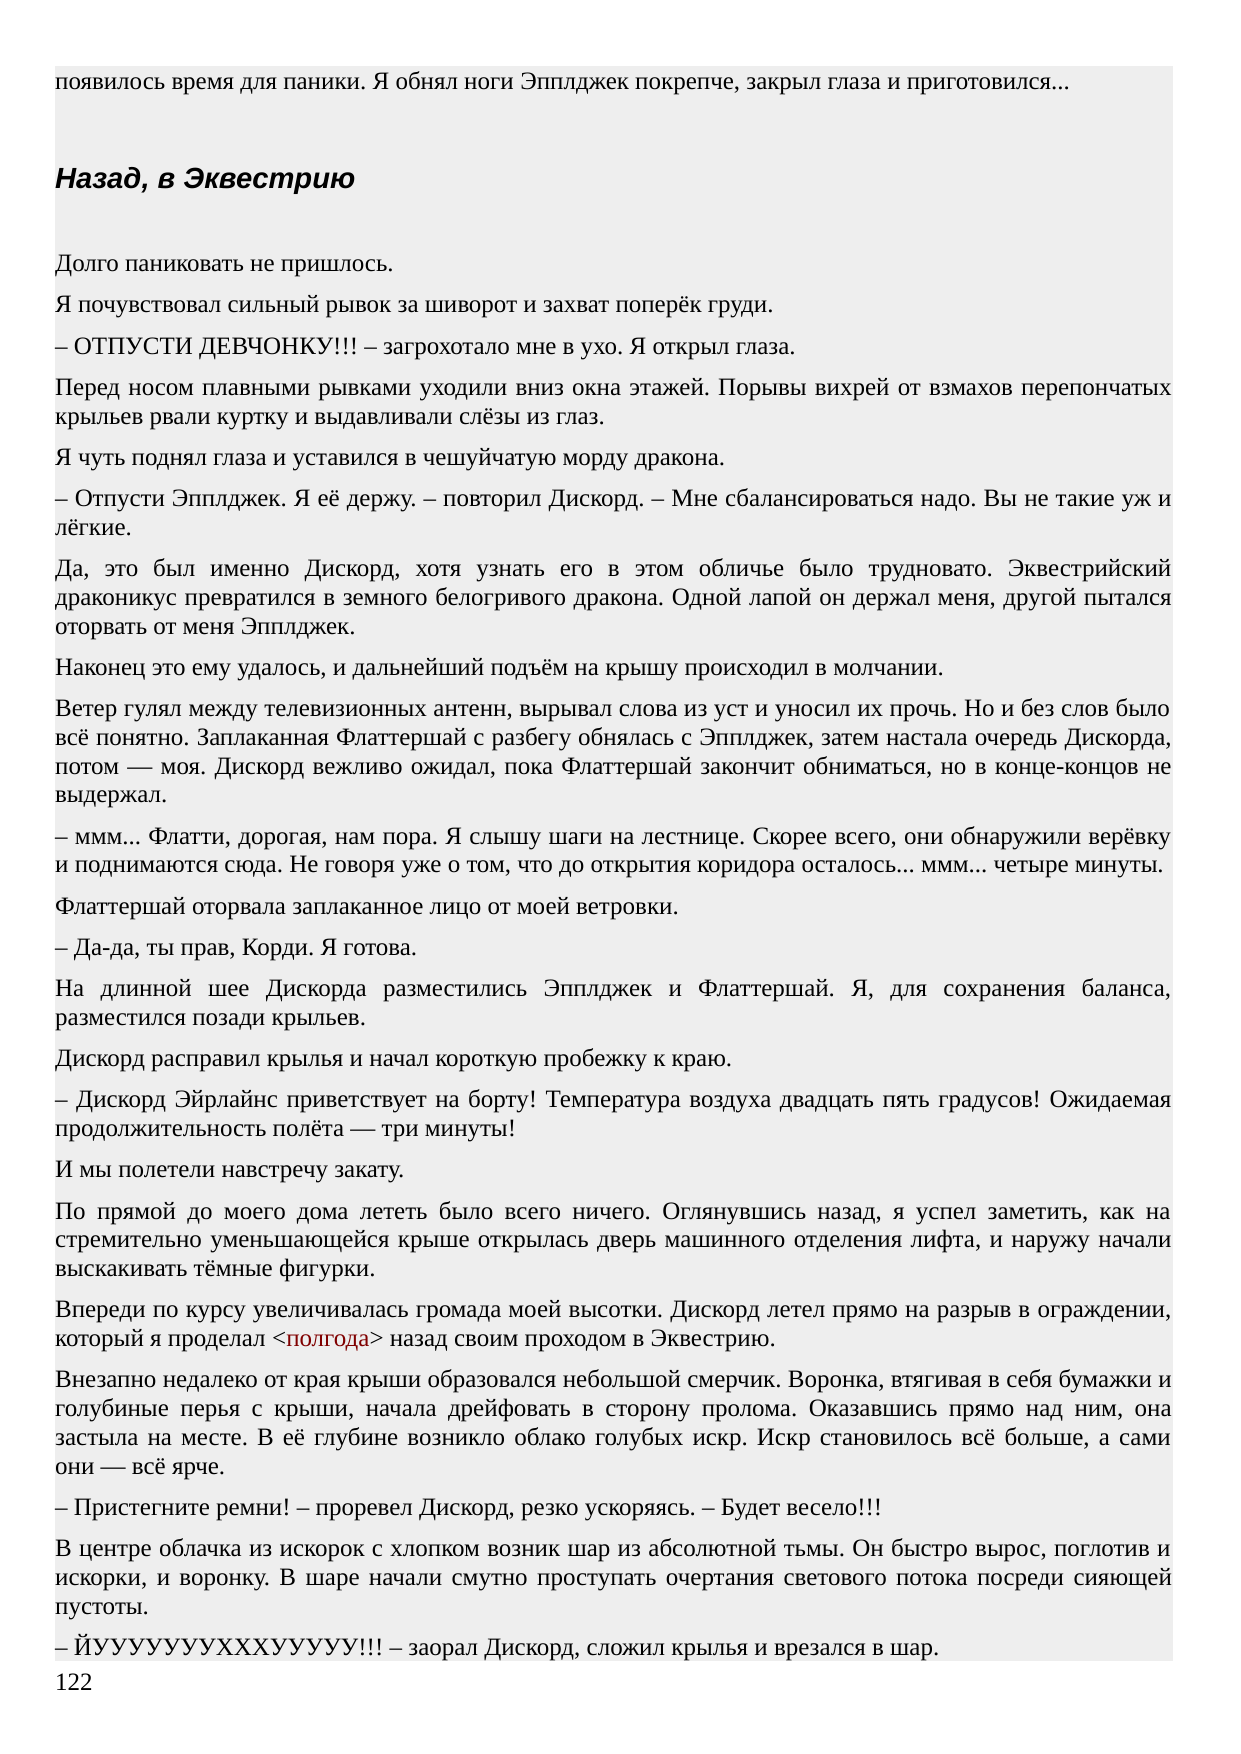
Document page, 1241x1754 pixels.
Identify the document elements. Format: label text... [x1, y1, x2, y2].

text – ОТПУСТИ ДЕВЧОНКУ!!! – загрохотало мне в ухо. Я открыл глаза. [55, 331, 1173, 359]
text Да, это был именно Дискорд, хотя узнать его в этом обличье было трудновато. Эквестрийский драконикус превратился в земного белогривого дракона. Одной лапой он держал меня, другой пытался оторвать от меня Эпплджек. [55, 553, 1173, 639]
text – Пристегните ремни! – проревел Дискорд, резко ускоряясь. – Будет весело!!! [55, 1492, 1173, 1521]
text Флаттершай оторвала заплаканное лицо от моей ветровки. [55, 891, 1173, 919]
text – Отпусти Эпплджек. Я её держу. – повторил Дискорд. – Мне сбалансироваться надо. Вы не такие уж и лёгкие. [55, 483, 1173, 541]
text На длинной шее Дискорда разместились Эпплджек и Флаттершай. Я, для сохранения баланса, разместился позади крыльев. [55, 973, 1173, 1031]
text В центре облачка из искорок с хлопком возник шар из абсолютной тьмы. Он быстро вырос, поглотив и искорки, и воронку. В шаре начали смутно проступать очертания светового потока посреди сияющей пустоты. [55, 1533, 1173, 1619]
text Внезапно недалеко от края крыши образовался небольшой смерчик. Воронка, втягивая в себя бумажки и голубиные перья с крыши, начала дрейфовать в сторону пролома. Оказавшись прямо над ним, она застыла на месте. В её глубине возникло облако голубых искр. Искр становилось всё больше, а сами они — всё ярче. [55, 1364, 1173, 1479]
text – Дискорд Эйрлайнс приветствует на борту! Температура воздуха двадцать пять градусов! Ожидаемая продолжительность полёта — три минуты! [55, 1084, 1173, 1142]
text Дискорд расправил крылья и начал короткую пробежку к краю. [55, 1043, 1173, 1072]
text И мы полетели навстречу закату. [55, 1154, 1173, 1183]
text Наконец это ему удалось, и дальнейший подъём на крышу происходил в молчании. [55, 652, 1173, 681]
subtitle Назад, в Эквестрию [55, 161, 1173, 194]
text Ветер гулял между телевизионных антенн, вырывал слова из уст и уносил их прочь. Но и без слов было всё понятно. Заплаканная Флаттершай с разбегу обнялась с Эпплджек, затем настала очередь Дискорда, потом — моя. Дискорд вежливо ожидал, пока Флаттершай закончит обниматься, но в конце-концов не выдержал. [55, 693, 1173, 808]
text Впереди по курсу увеличивалась громада моей высотки. Дискорд летел прямо на разрыв в ограждении, который я проделал <полгода> назад своим проходом в Эквестрию. [55, 1294, 1173, 1352]
text По прямой до моего дома лететь было всего ничего. Оглянувшись назад, я успел заметить, как на стремительно уменьшающейся крыше открылась дверь машинного отделения лифта, и наружу начали выскакивать тёмные фигурки. [55, 1196, 1173, 1282]
text – ммм... Флатти, дорогая, нам пора. Я слышу шаги на лестнице. Скорее всего, они обнаружили верёвку и поднимаются сюда. Не говоря уже о том, что до открытия коридора осталось... ммм... четыре минуты. [55, 821, 1173, 878]
text появилось время для паники. Я обнял ноги Эпплджек покрепче, закрыл глаза и приготовился... [55, 66, 1173, 95]
text – Да-да, ты прав, Корди. Я готова. [55, 932, 1173, 961]
text Я чуть поднял глаза и уставился в чешуйчатую морду дракона. [55, 442, 1173, 471]
text Перед носом плавными рывками уходили вниз окна этажей. Порывы вихрей от взмахов перепончатых крыльев рвали куртку и выдавливали слёзы из глаз. [55, 372, 1173, 429]
text Я почувствовал сильный рывок за шиворот и захват поперёк груди. [55, 289, 1173, 318]
text Долго паниковать не пришлось. [55, 248, 1173, 277]
text – ЙУУУУУУУХХХУУУУУ!!! – заорал Дискорд, сложил крылья и врезался в шар. [55, 1632, 1173, 1661]
